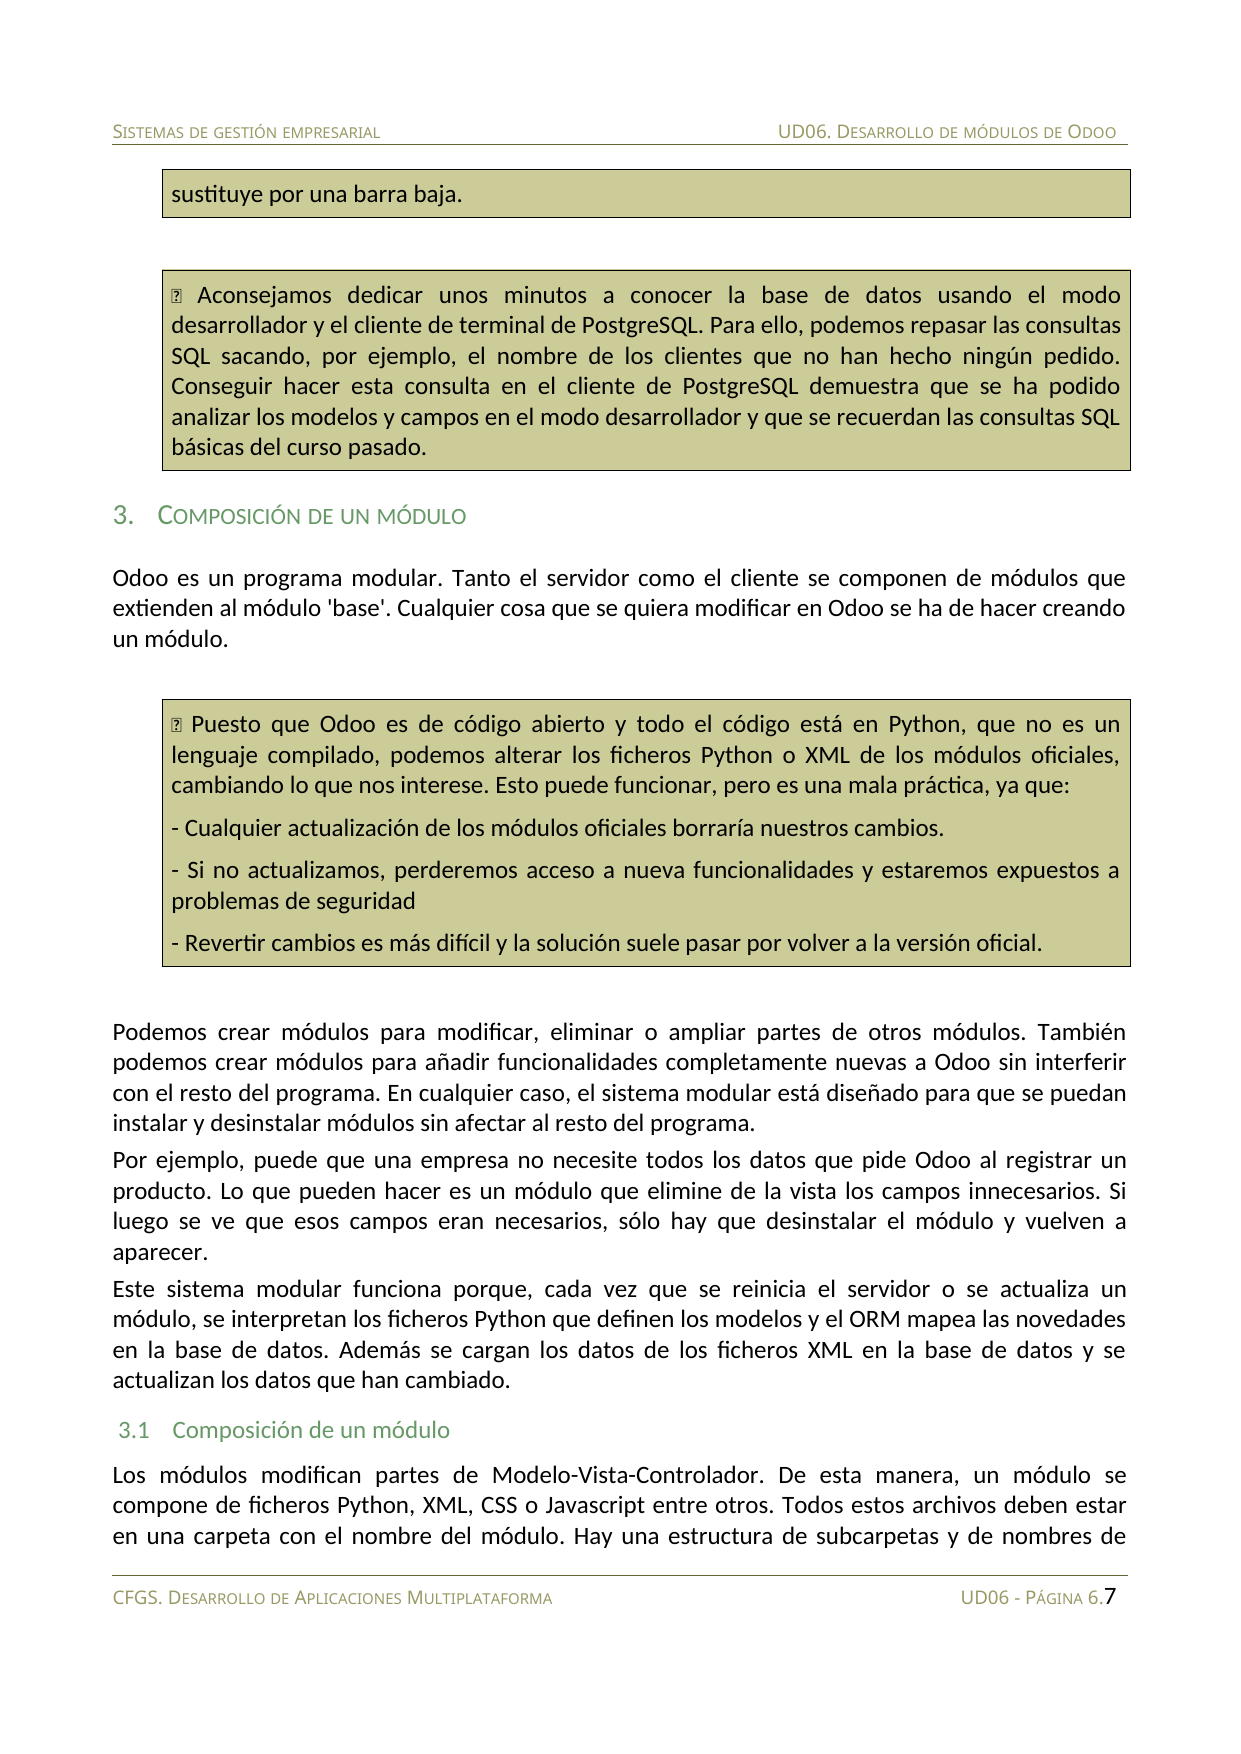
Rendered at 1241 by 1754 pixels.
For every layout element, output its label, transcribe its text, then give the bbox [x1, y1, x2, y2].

subtitle Composición de un módulo [112, 1414, 1128, 1444]
text 💬 Aconsejamos dedicar unos minutos a conocer la base de datos usando el modo desarrollador y el cliente de terminal de PostgreSQL. Para ello, podemos repasar las consultas SQL sacando, por ejemplo, el nombre de los clientes que no han hecho ningún pedido. Conseguir hacer esta consulta en el cliente de PostgreSQL demuestra que se ha podido analizar los modelos y campos en el modo desarrollador y que se recuerdan las consultas SQL básicas del curso pasado. [163, 271, 1130, 470]
text - Si no actualizamos, perderemos acceso a nueva funcionalidades y estaremos expuestos a problemas de seguridad [163, 845, 1130, 915]
text - Revertir cambios es más difícil y la solución suele pasar por volver a la versión oficial. [163, 918, 1130, 966]
text Los módulos modifican partes de Modelo-Vista-Controlador. De esta manera, un módulo se compone de ficheros Python, XML, CSS o Javascript entre otros. Todos estos archivos deben estar en una carpeta con el nombre del módulo. Hay una estructura de subcarpetas y de nombres de [112, 1459, 1128, 1551]
text Odoo es un programa modular. Tanto el servidor como el cliente se componen de módulos que extienden al módulo 'base'. Cualquier cosa que se quiera modificar en Odoo se ha de hacer creando un módulo. [112, 562, 1128, 653]
subtitle Composición de un módulo [112, 496, 1128, 532]
text Podemos crear módulos para modificar, eliminar o ampliar partes de otros módulos. También podemos crear módulos para añadir funcionalidades completamente nuevas a Odoo sin interferir con el resto del programa. En cualquier caso, el sistema modular está diseñado para que se puedan instalar y desinstalar módulos sin afectar al resto del programa. [112, 1016, 1128, 1138]
text 📖 Puesto que Odoo es de código abierto y todo el código está en Python, que no es un lenguaje compilado, podemos alterar los ficheros Python o XML de los módulos oficiales, cambiando lo que nos interese. Esto puede funcionar, pero es una mala práctica, ya que: [163, 700, 1130, 800]
text Por ejemplo, puede que una empresa no necesite todos los datos que pide Odoo al registrar un producto. Lo que pueden hacer es un módulo que elimine de la vista los campos innecesarios. Si luego se ve que esos campos eran necesarios, sólo hay que desinstalar el módulo y vuelven a aparecer. [112, 1144, 1128, 1266]
text sustituye por una barra baja. [163, 170, 1130, 217]
text - Cualquier actualización de los módulos oficiales borraría nuestros cambios. [163, 803, 1130, 842]
text Este sistema modular funciona porque, cada vez que se reinicia el servidor o se actualiza un módulo, se interpretan los ficheros Python que definen los modelos y el ORM mapea las novedades en la base de datos. Además se cargan los datos de los ficheros XML en la base de datos y se actualizan los datos que han cambiado. [112, 1273, 1128, 1395]
